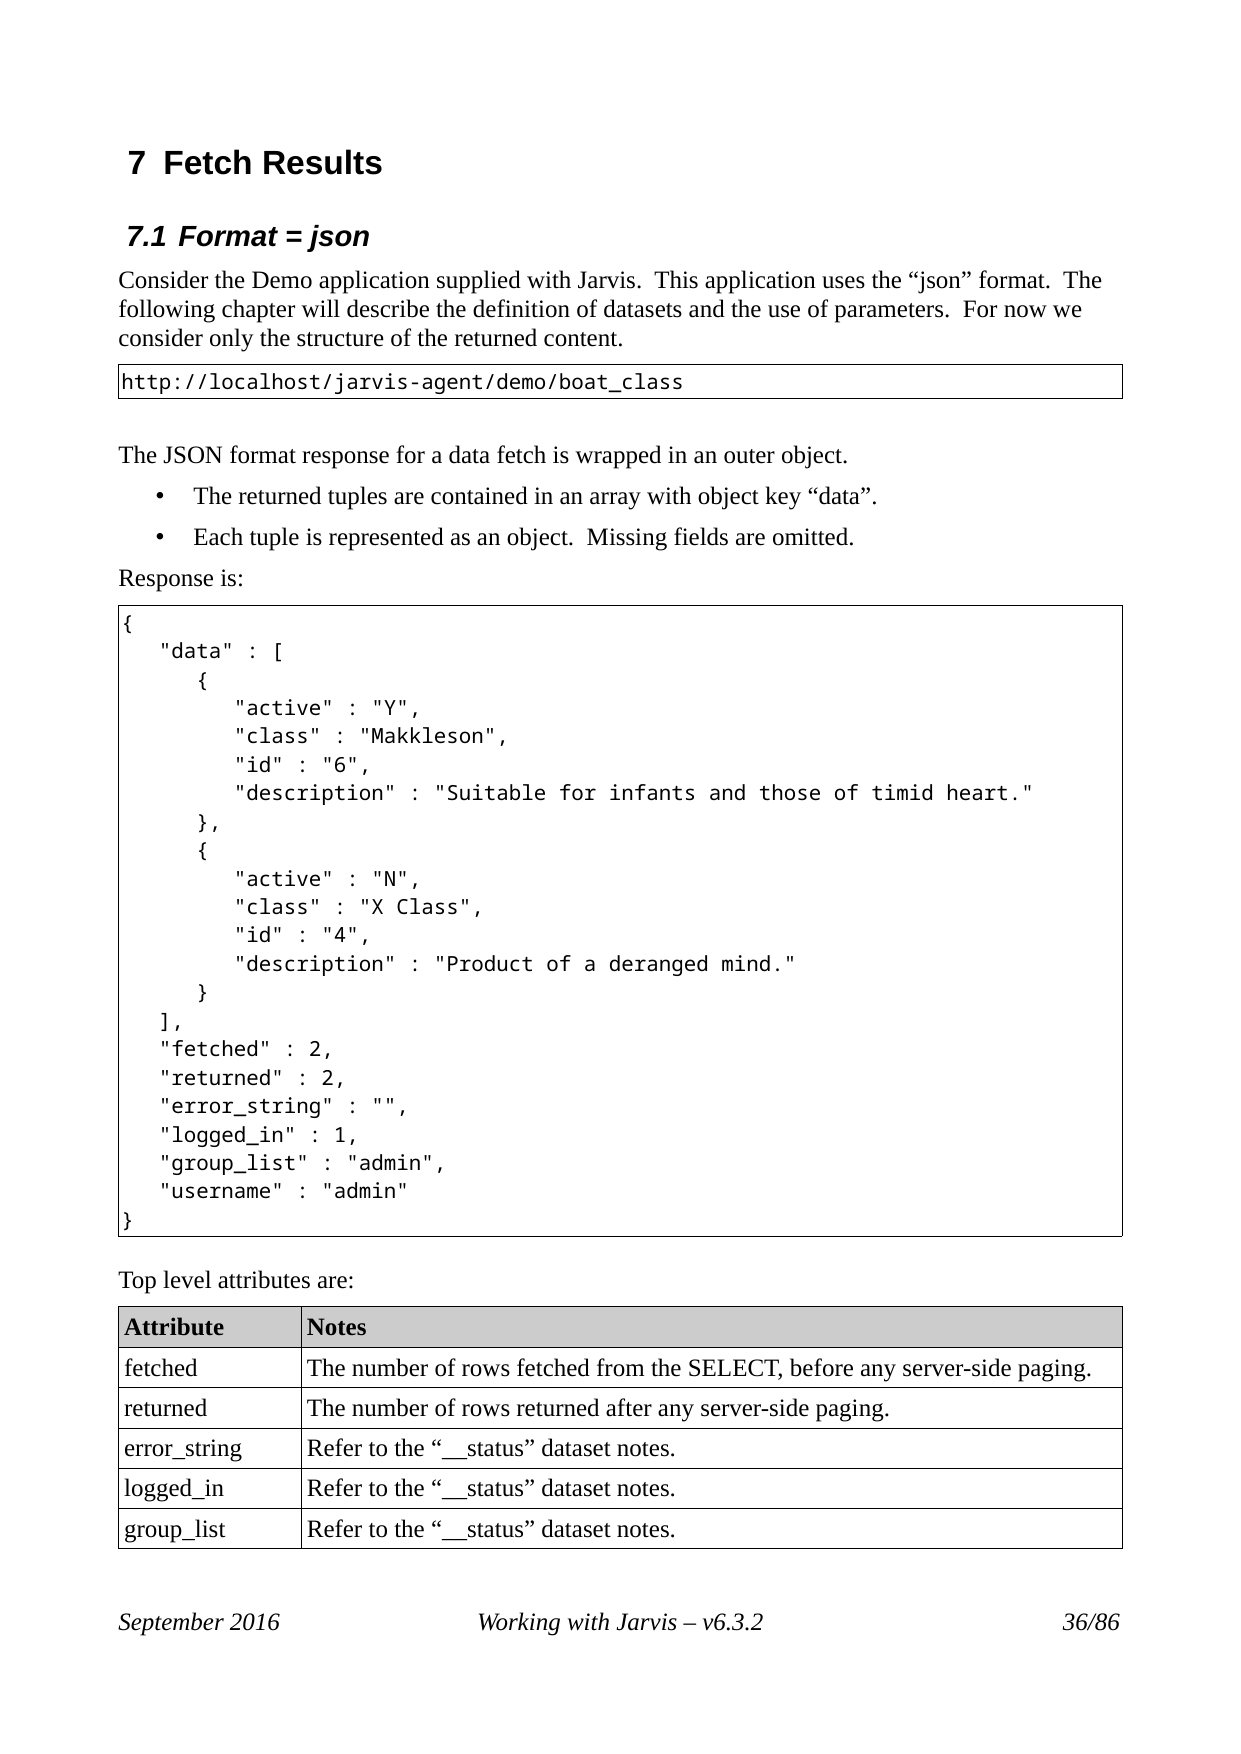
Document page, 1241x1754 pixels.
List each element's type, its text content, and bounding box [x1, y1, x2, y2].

table_cell logged_in [119, 1469, 301, 1508]
text "id" : "4", [119, 918, 1122, 946]
subtitle Fetch Results [118, 143, 1122, 182]
text { [119, 662, 1122, 690]
subtitle Format = json [118, 219, 1122, 253]
text "returned" : 2, [119, 1060, 1122, 1088]
text "data" : [ [119, 633, 1122, 662]
text "description" : "Suitable for infants and those of timid heart." [119, 775, 1122, 804]
text Consider the Demo application supplied with Jarvis. This application uses the “json” format. The following chapter will describe the definition of datasets and the use of parameters. For now we consider only the structure of the returned content. [118, 265, 1122, 352]
text "active" : "N", [119, 861, 1122, 889]
table_cell fetched [119, 1348, 301, 1387]
list Each tuple is represented as an object. Missing fields are omitted. [156, 522, 1122, 551]
text The JSON format response for a data fetch is wrapped in an outer object. [118, 440, 1122, 468]
table_cell Refer to the “__status” dataset notes. [302, 1509, 1122, 1548]
table_cell error_string [119, 1429, 301, 1468]
table_cell The number of rows returned after any server-side paging. [302, 1388, 1122, 1427]
text "class" : "Makkleson", [119, 718, 1122, 747]
text { [119, 832, 1122, 861]
text "description" : "Product of a deranged mind." [119, 946, 1122, 974]
text "username" : "admin" [119, 1173, 1122, 1202]
table_cell group_list [119, 1509, 301, 1548]
table_cell Refer to the “__status” dataset notes. [302, 1469, 1122, 1508]
text "fetched" : 2, [119, 1031, 1122, 1060]
text "error_string" : "", [119, 1088, 1122, 1117]
text { [119, 606, 1122, 633]
table_header Notes [302, 1307, 1122, 1347]
table_cell Refer to the “__status” dataset notes. [302, 1429, 1122, 1468]
text Response is: [118, 563, 1122, 592]
table_cell The number of rows fetched from the SELECT, before any server-side paging. [302, 1348, 1122, 1387]
table_header Attribute [119, 1307, 301, 1347]
text } [119, 1202, 1122, 1236]
text "id" : "6", [119, 747, 1122, 775]
text ], [119, 1003, 1122, 1031]
table_cell returned [119, 1388, 301, 1427]
text http://localhost/jarvis-agent/demo/boat_class [119, 365, 1122, 398]
text Top level attributes are: [118, 1265, 1122, 1294]
list The returned tuples are contained in an array with object key “data”. [156, 481, 1122, 510]
text } [119, 974, 1122, 1003]
text "group_list" : "admin", [119, 1145, 1122, 1173]
text }, [119, 804, 1122, 832]
text "class" : "X Class", [119, 889, 1122, 918]
text "logged_in" : 1, [119, 1117, 1122, 1145]
text "active" : "Y", [119, 690, 1122, 718]
